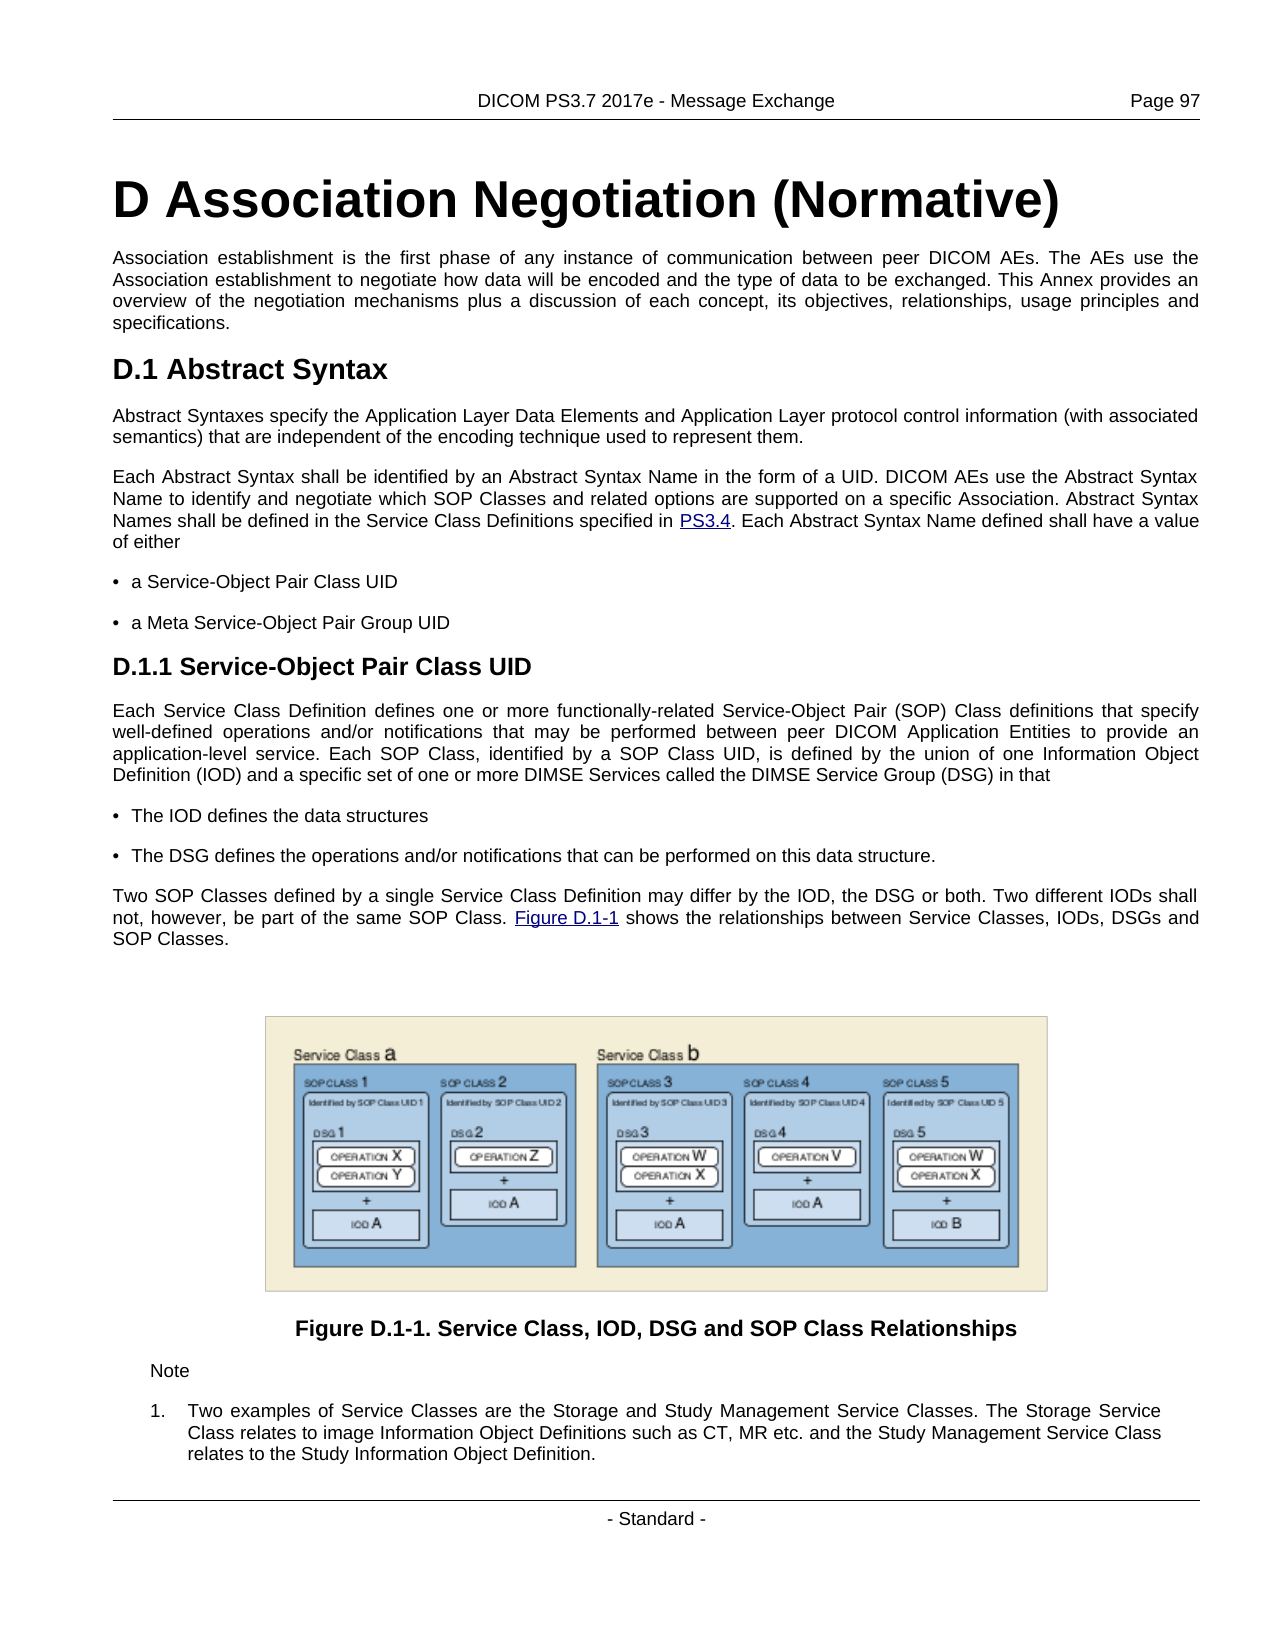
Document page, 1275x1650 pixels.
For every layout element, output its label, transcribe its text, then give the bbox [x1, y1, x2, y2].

text D Association Negotiation (Normative) [112, 169, 1200, 228]
text Each Abstract Syntax shall be identified by an Abstract Syntax Name in the form of a UID. DICOM AEs use the Abstract Syntax Name to identify and negotiate which SOP Classes and related options are supported on a specific Association. Abstract Syntax Names shall be defined in the Service Class Definitions specified in PS3.4. Each Abstract Syntax Name defined shall have a value of either [112, 466, 1200, 552]
list Two examples of Service Classes are the Storage and Study Management Service Classes. The Storage Service Class relates to image Information Object Definitions such as CT, MR etc. and the Study Management Service Class relates to the Study Information Object Definition. [150, 1400, 1162, 1465]
picture [264, 1016, 1049, 1293]
text D.1.1 Service-Object Pair Class UID [112, 652, 1200, 681]
text Each Service Class Definition defines one or more functionally-related Service-Object Pair (SOP) Class definitions that specify well-defined operations and/or notifications that may be performed between peer DICOM Application Entities to provide an application-level service. Each SOP Class, identified by a SOP Class UID, is defined by the union of one Information Object Definition (IOD) and a specific set of one or more DIMSE Services called the DIMSE Service Group (DSG) in that [112, 699, 1200, 786]
text Abstract Syntaxes specify the Application Layer Data Elements and Application Layer protocol control information (with associated semantics) that are independent of the encoding technique used to represent them. [112, 404, 1200, 447]
list a Meta Service-Object Pair Group UID [112, 612, 1200, 633]
list The DSG defines the operations and/or notifications that can be performed on this data structure. [112, 845, 1200, 866]
text Note [150, 1360, 1162, 1381]
text D.1 Abstract Syntax [112, 352, 1200, 386]
text Association establishment is the first phase of any instance of communication between peer DICOM AEs. The AEs use the Association establishment to negotiate how data will be encoded and the type of data to be exchanged. This Annex provides an overview of the negotiation mechanisms plus a discussion of each concept, its objectives, relationships, usage principles and specifications. [112, 247, 1200, 333]
list The IOD defines the data structures [112, 804, 1200, 826]
text Figure D.1-1. Service Class, IOD, DSG and SOP Class Relationships [112, 1315, 1200, 1341]
list a Service-Object Pair Class UID [112, 571, 1200, 593]
text Two SOP Classes defined by a single Service Class Definition may differ by the IOD, the DSG or both. Two different IODs shall not, however, be part of the same SOP Class. Figure D.1-1 shows the relationships between Service Classes, IODs, DSGs and SOP Classes. [112, 885, 1200, 950]
